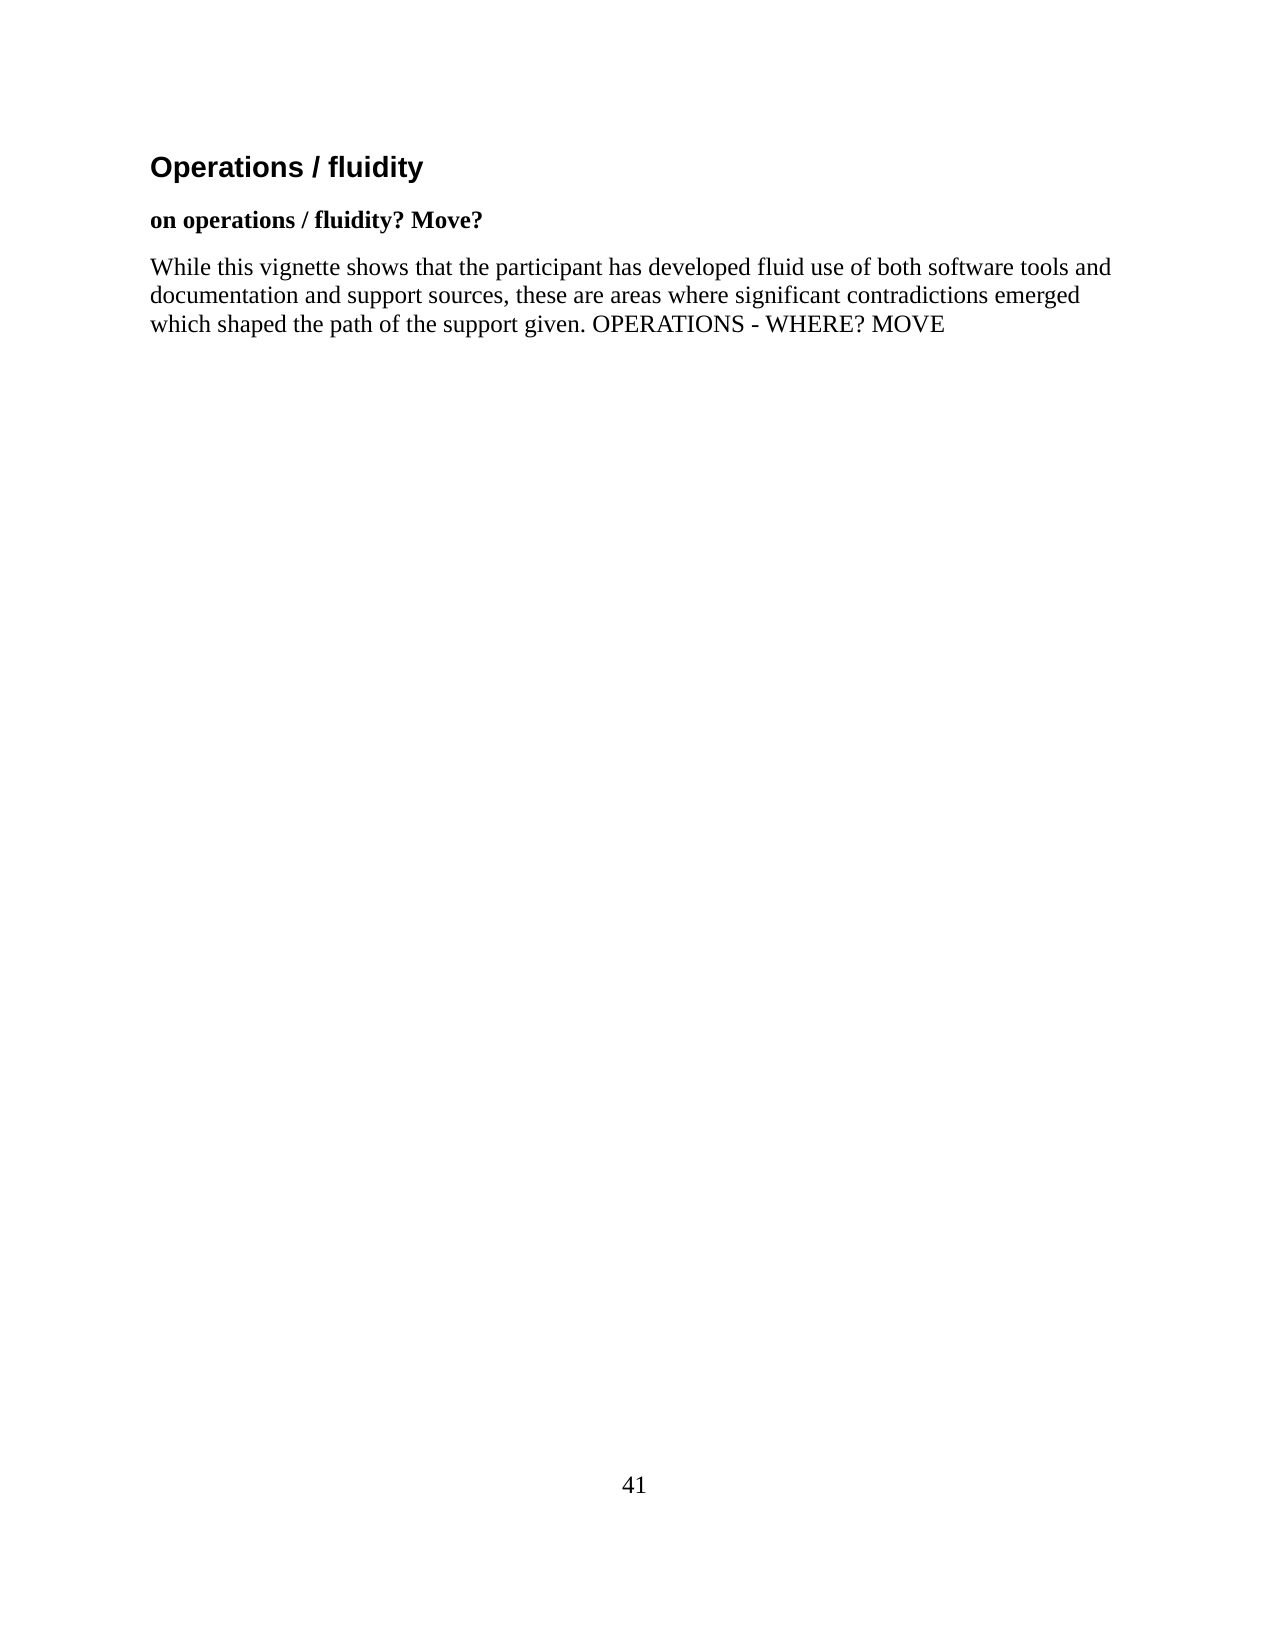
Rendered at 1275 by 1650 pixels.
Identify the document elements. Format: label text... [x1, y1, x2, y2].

subtitle Operations / fluidity [150, 150, 1125, 183]
text While this vignette shows that the participant has developed fluid use of both software tools and documentation and support sources, these are areas where significant contradictions emerged which shaped the path of the support given. OPERATIONS - WHERE? MOVE [150, 252, 1125, 338]
text on operations / fluidity? Move? [150, 205, 1125, 234]
